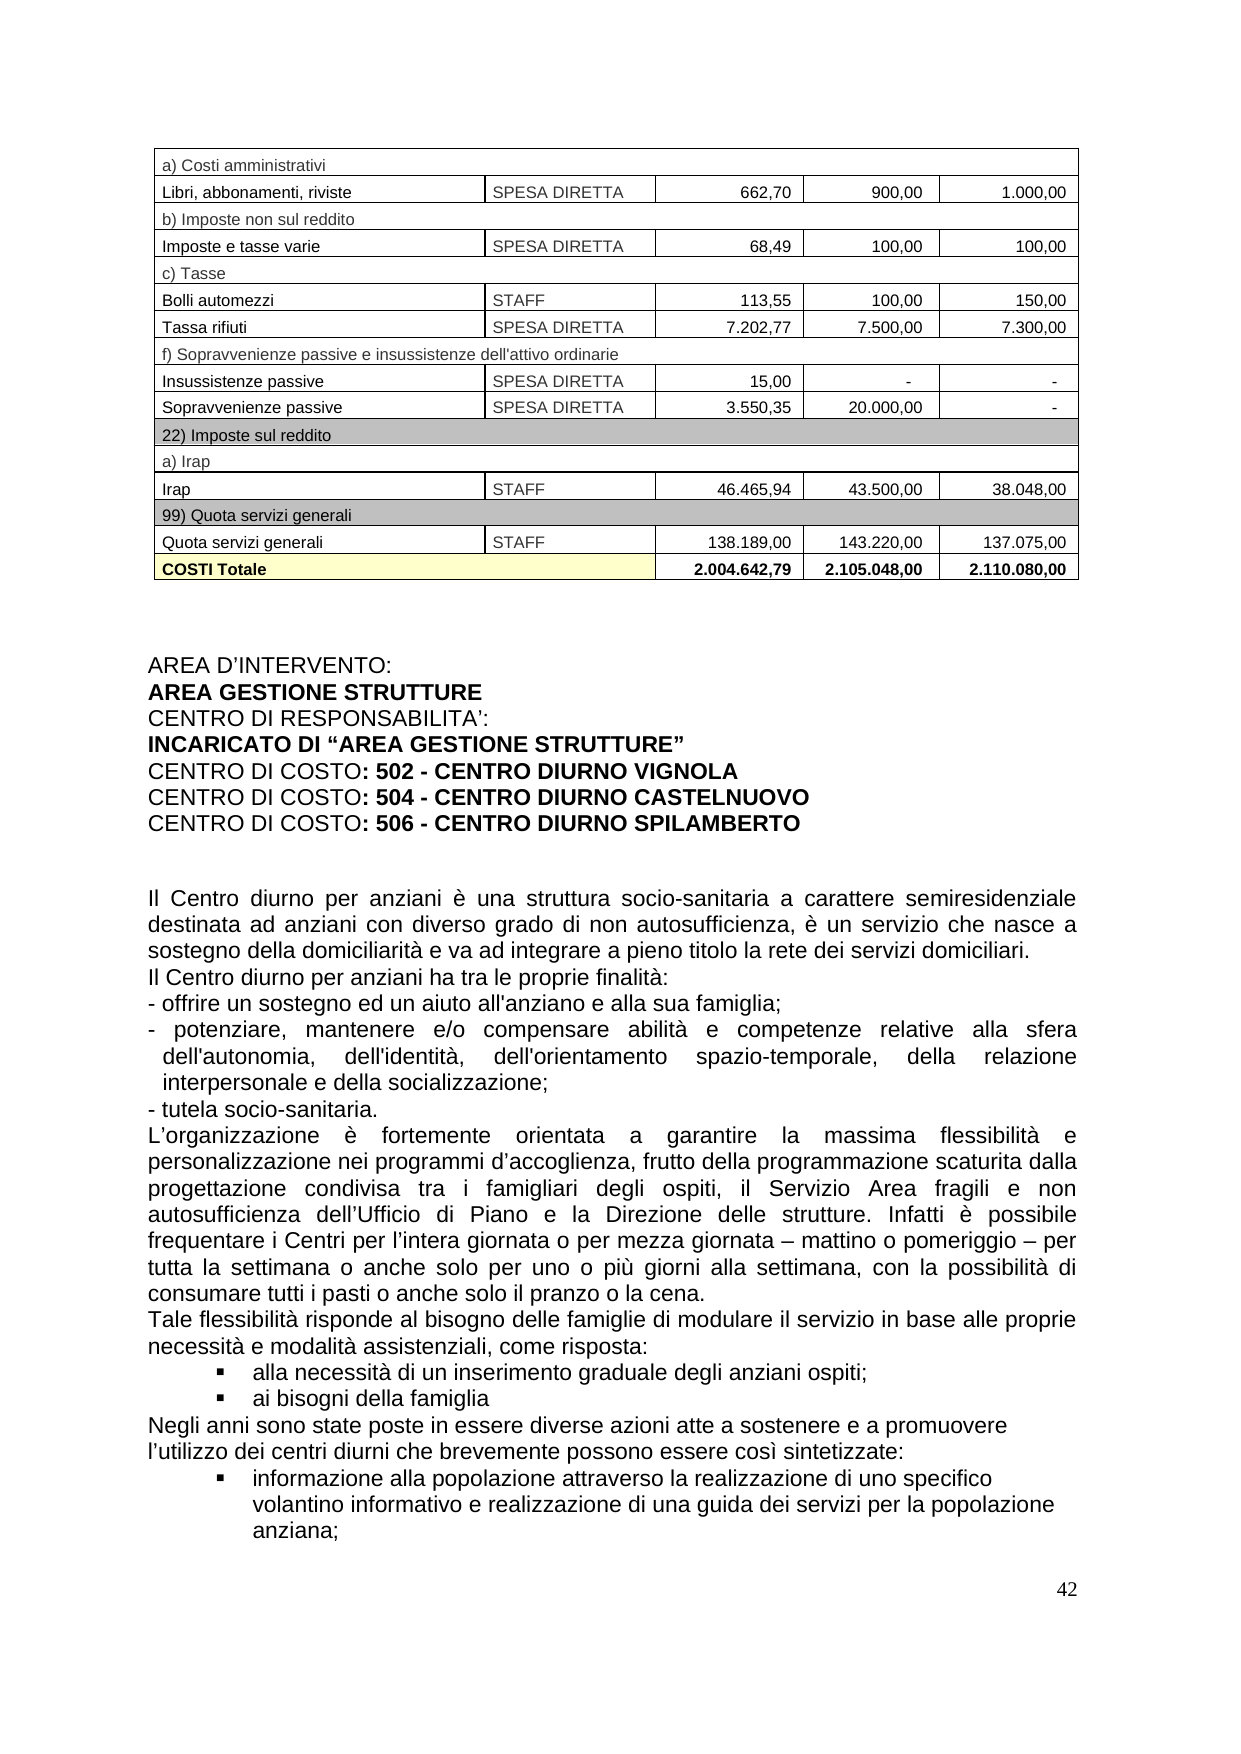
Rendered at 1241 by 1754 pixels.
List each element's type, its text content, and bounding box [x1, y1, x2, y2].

text Negli anni sono state poste in essere diverse azioni atte a sostenere e a promuovere l’utilizzo dei centri diurni che brevemente possono essere così sintetizzate: [148, 1412, 1078, 1464]
table_cell COSTI Totale [155, 554, 655, 579]
table_cell 7.300,00 [940, 311, 1078, 337]
table_cell SPESA DIRETTA [486, 230, 655, 256]
table_cell 20.000,00 [804, 392, 939, 417]
table_cell SPESA DIRETTA [486, 392, 655, 417]
table_cell 99) Quota servizi generali [155, 500, 1078, 525]
text - offrire un sostegno ed un aiuto all'anziano e alla sua famiglia; [148, 990, 1078, 1016]
table_cell Quota servizi generali [155, 526, 484, 552]
table_cell 7.202,77 [656, 311, 803, 337]
table_cell 68,49 [656, 230, 803, 256]
list informazione alla popolazione attraverso la realizzazione di uno specifico volantino informativo e realizzazione di una guida dei servizi per la popolazione anziana; [215, 1464, 1078, 1543]
table_cell 113,55 [656, 284, 803, 309]
table_cell f) Sopravvenienze passive e insussistenze dell'attivo ordinarie [155, 338, 1078, 363]
table_cell SPESA DIRETTA [486, 365, 655, 391]
table_cell Irap [155, 473, 484, 498]
text Il Centro diurno per anziani ha tra le proprie finalità: [133, 964, 1078, 990]
table_cell 3.550,35 [656, 392, 803, 417]
text AREA GESTIONE STRUTTURE [148, 679, 1078, 705]
table_cell STAFF [486, 526, 655, 552]
table_cell - [940, 392, 1078, 417]
text L’organizzazione è fortemente orientata a garantire la massima flessibilità e personalizzazione nei programmi d’accoglienza, frutto della programmazione scaturita dalla progettazione condivisa tra i famigliari degli ospiti, il Servizio Area fragili e non autosufficienza dell’Ufficio di Piano e la Direzione delle strutture. Infatti è possibile frequentare i Centri per l’intera giornata o per mezza giornata – mattino o pomeriggio – per tutta la settimana o anche solo per uno o più giorni alla settimana, con la possibilità di consumare tutti i pasti o anche solo il pranzo o la cena. [148, 1122, 1078, 1306]
text CENTRO DI RESPONSABILITA’: [148, 705, 1078, 731]
table_cell 137.075,00 [940, 526, 1078, 552]
table_cell Tassa rifiuti [155, 311, 484, 337]
text Tale flessibilità risponde al bisogno delle famiglie di modulare il servizio in base alle proprie necessità e modalità assistenziali, come risposta: [148, 1306, 1078, 1359]
table_cell c) Tasse [155, 257, 1078, 283]
table_cell 1.000,00 [940, 176, 1078, 202]
table_cell SPESA DIRETTA [486, 311, 655, 337]
table_cell b) Imposte non sul reddito [155, 203, 1078, 229]
text AREA D’INTERVENTO: [148, 652, 1078, 679]
table_cell STAFF [486, 284, 655, 309]
table_cell - [940, 365, 1078, 391]
table_cell 2.105.048,00 [804, 554, 939, 579]
table_cell Imposte e tasse varie [155, 230, 484, 256]
table_cell 100,00 [940, 230, 1078, 256]
table_cell 143.220,00 [804, 526, 939, 552]
table_cell 46.465,94 [656, 473, 803, 498]
table_cell 2.004.642,79 [656, 554, 803, 579]
table_cell 22) Imposte sul reddito [155, 419, 1078, 444]
list alla necessità di un inserimento graduale degli anziani ospiti; [215, 1359, 1078, 1385]
text - potenziare, mantenere e/o compensare abilità e competenze relative alla sfera dell'autonomia, dell'identità, dell'orientamento spazio-temporale, della relazione interpersonale e della socializzazione; [148, 1016, 1078, 1096]
list ai bisogni della famiglia [215, 1385, 1078, 1412]
table_cell 38.048,00 [940, 473, 1078, 498]
table_cell Bolli automezzi [155, 284, 484, 309]
table_cell Libri, abbonamenti, riviste [155, 176, 484, 202]
table_cell 662,70 [656, 176, 803, 202]
table_cell 100,00 [804, 284, 939, 309]
table_cell Insussistenze passive [155, 365, 484, 391]
table_cell - [804, 365, 939, 391]
table_cell 900,00 [804, 176, 939, 202]
table_cell 7.500,00 [804, 311, 939, 337]
table_cell 43.500,00 [804, 473, 939, 498]
text CENTRO DI COSTO: 502 - CENTRO DIURNO VIGNOLA [148, 758, 1078, 784]
table_cell SPESA DIRETTA [486, 176, 655, 202]
table_cell Sopravvenienze passive [155, 392, 484, 417]
table_cell 15,00 [656, 365, 803, 391]
table_cell a) Irap [155, 446, 1078, 471]
text Il Centro diurno per anziani è una struttura socio-sanitaria a carattere semiresidenziale destinata ad anziani con diverso grado di non autosufficienza, è un servizio che nasce a sostegno della domiciliarità e va ad integrare a pieno titolo la rete dei servizi domiciliari. [148, 885, 1078, 964]
text INCARICATO DI “AREA GESTIONE STRUTTURE” [148, 731, 1078, 758]
table_cell 150,00 [940, 284, 1078, 309]
table_cell STAFF [486, 473, 655, 498]
table_cell 100,00 [804, 230, 939, 256]
text - tutela socio-sanitaria. [148, 1096, 1078, 1122]
table_cell 2.110.080,00 [940, 554, 1078, 579]
table_cell a) Costi amministrativi [155, 149, 1078, 175]
text CENTRO DI COSTO: 506 - CENTRO DIURNO SPILAMBERTO [148, 810, 1078, 837]
text CENTRO DI COSTO: 504 - CENTRO DIURNO CASTELNUOVO [148, 784, 1078, 810]
table_cell 138.189,00 [656, 526, 803, 552]
